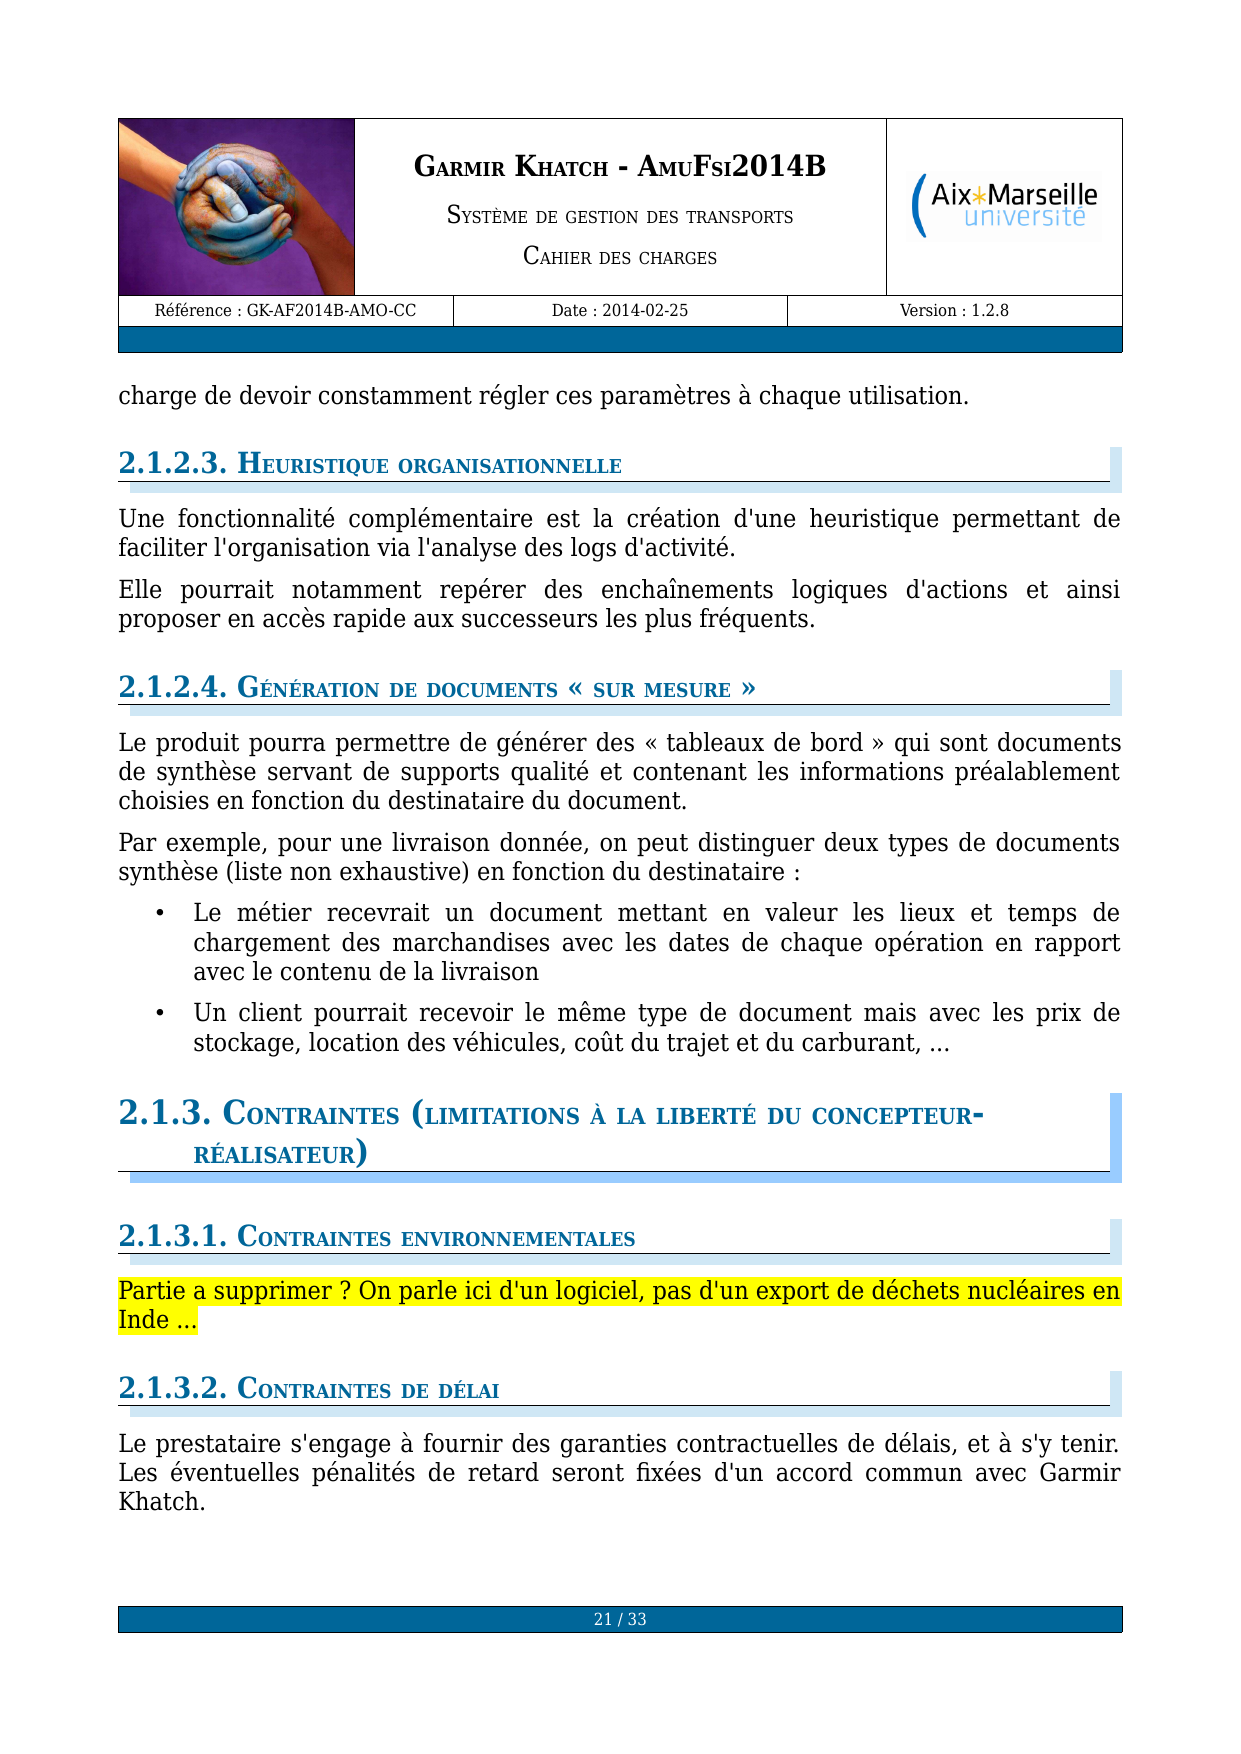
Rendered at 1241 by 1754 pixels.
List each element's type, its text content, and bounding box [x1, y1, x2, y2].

picture [119, 119, 354, 295]
text Par exemple, pour une livraison donnée, on peut distinguer deux types de documents synthèse (liste non exhaustive) en fonction du destinataire : [118, 828, 1122, 886]
list Le métier recevrait un document mettant en valeur les lieux et temps de chargement des marchandises avec les dates de chaque opération en rapport avec le contenu de la livraison [156, 898, 1122, 986]
text Le prestataire s'engage à fournir des garanties contractuelles de délais, et à s'y tenir. Les éventuelles pénalités de retard seront fixées d'un accord commun avec Garmir Khatch. [118, 1429, 1122, 1516]
subtitle Heuristique organisationnelle [118, 447, 1110, 481]
subtitle Génération de documents « sur mesure » [118, 670, 1110, 704]
list Un client pourrait recevoir le même type de document mais avec les prix de stockage, location des véhicules, coût du trajet et du carburant, ... [156, 998, 1122, 1057]
text charge de devoir constamment régler ces paramètres à chaque utilisation. [118, 381, 1122, 410]
subtitle Contraintes environnementales [118, 1219, 1110, 1253]
subtitle Contraintes (limitations à la liberté du concepteur-réalisateur) [118, 1093, 1110, 1171]
text Partie a supprimer ? On parle ici d'un logiciel, pas d'un export de déchets nucléaires en Inde ... [118, 1277, 1122, 1335]
text Une fonctionnalité complémentaire est la création d'une heuristique permettant de faciliter l'organisation via l'analyse des logs d'activité. [118, 504, 1122, 563]
text Elle pourrait notamment repérer des enchaînements logiques d'actions et ainsi proposer en accès rapide aux successeurs les plus fréquents. [118, 575, 1122, 634]
picture [887, 126, 1122, 288]
text Le produit pourra permettre de générer des « tableaux de bord » qui sont documents de synthèse servant de supports qualité et contenant les informations préalablement choisies en fonction du destinataire du document. [118, 728, 1122, 815]
subtitle Contraintes de délai [118, 1371, 1110, 1405]
